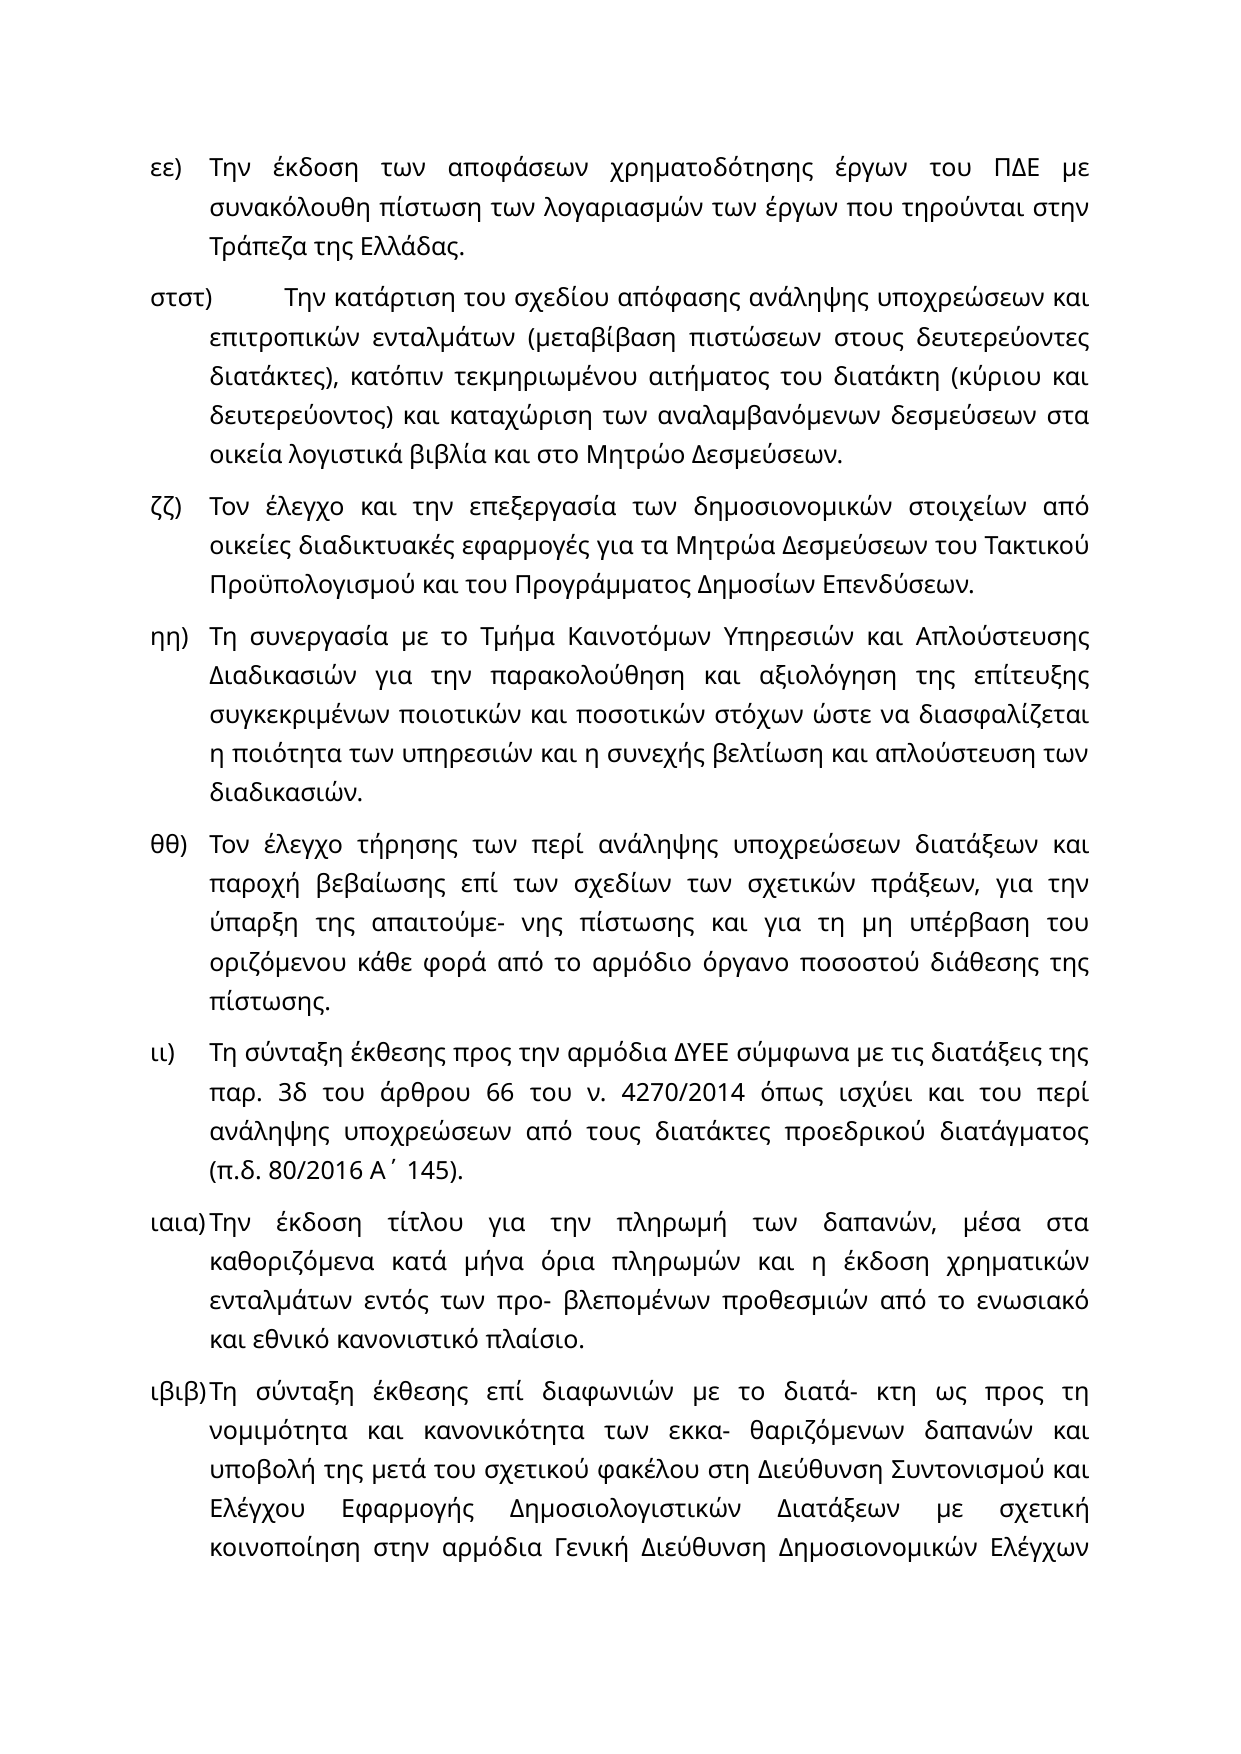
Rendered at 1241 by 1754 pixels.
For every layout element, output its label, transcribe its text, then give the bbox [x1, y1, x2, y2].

list στστ) Την κατάρτιση του σχεδίου απόφασης ανάληψης υποχρεώσεων και επιτροπικών ενταλμάτων (μεταβίβαση πιστώσεων στους δευτερεύοντες διατάκτες), κατόπιν τεκμηριωμένου αιτήματος του διατάκτη (κύριου και δευτερεύοντος) και καταχώριση των αναλαμβανόμενων δεσμεύσεων στα οικεία λογιστικά βιβλία και στο Μητρώο Δεσμεύσεων. [150, 280, 1090, 471]
list ζζ) Τον έλεγχο και την επεξεργασία των δημοσιονομικών στοιχείων από οικείες διαδικτυακές εφαρμογές για τα Μητρώα Δεσμεύσεων του Τακτικού Προϋπολογισμού και του Προγράμματος Δημοσίων Επενδύσεων. [150, 488, 1090, 601]
list ηη) Τη συνεργασία με το Τμήμα Καινοτόμων Υπηρεσιών και Απλούστευσης Διαδικασιών για την παρακολούθηση και αξιολόγηση της επίτευξης συγκεκριμένων ποιοτικών και ποσοτικών στόχων ώστε να διασφαλίζεται η ποιότητα των υπηρεσιών και η συνεχής βελτίωση και απλούστευση των διαδικασιών. [150, 618, 1090, 809]
list εε) Την έκδοση των αποφάσεων χρηματοδότησης έργων του ΠΔΕ με συνακόλουθη πίστωση των λογαριασμών των έργων που τηρούνται στην Τράπεζα της Ελλάδας. [150, 150, 1090, 262]
list θθ) Τον έλεγχο τήρησης των περί ανάληψης υποχρεώσεων διατάξεων και παροχή βεβαίωσης επί των σχεδίων των σχετικών πράξεων, για την ύπαρξη της απαιτούμε- νης πίστωσης και για τη μη υπέρβαση του οριζόμενου κάθε φορά από το αρμόδιο όργανο ποσοστού διάθεσης της πίστωσης. [150, 827, 1090, 1017]
list ιβιβ) Τη σύνταξη έκθεσης επί διαφωνιών με το διατά- κτη ως προς τη νομιμότητα και κανονικότητα των εκκα- θαριζόμενων δαπανών και υποβολή της μετά του σχετικού φακέλου στη Διεύθυνση Συντονισμού και Ελέγχου Εφαρμογής Δημοσιολογιστικών Διατάξεων με σχετική κοινοποίηση στην αρμόδια Γενική Διεύθυνση Δημοσιονομικών Ελέγχων [150, 1373, 1090, 1564]
list ιι) Τη σύνταξη έκθεσης προς την αρμόδια ΔΥΕΕ σύμφωνα με τις διατάξεις της παρ. 3δ του άρθρου 66 του ν. 4270/2014 όπως ισχύει και του περί ανάληψης υποχρεώσεων από τους διατάκτες προεδρικού διατάγματος (π.δ. 80/2016 Α΄ 145). [150, 1035, 1090, 1187]
list ιαια) Την έκδοση τίτλου για την πληρωμή των δαπανών, μέσα στα καθοριζόμενα κατά μήνα όρια πληρωμών και η έκδοση χρηματικών ενταλμάτων εντός των προ- βλεπομένων προθεσμιών από το ενωσιακό και εθνικό κανονιστικό πλαίσιο. [150, 1204, 1090, 1356]
